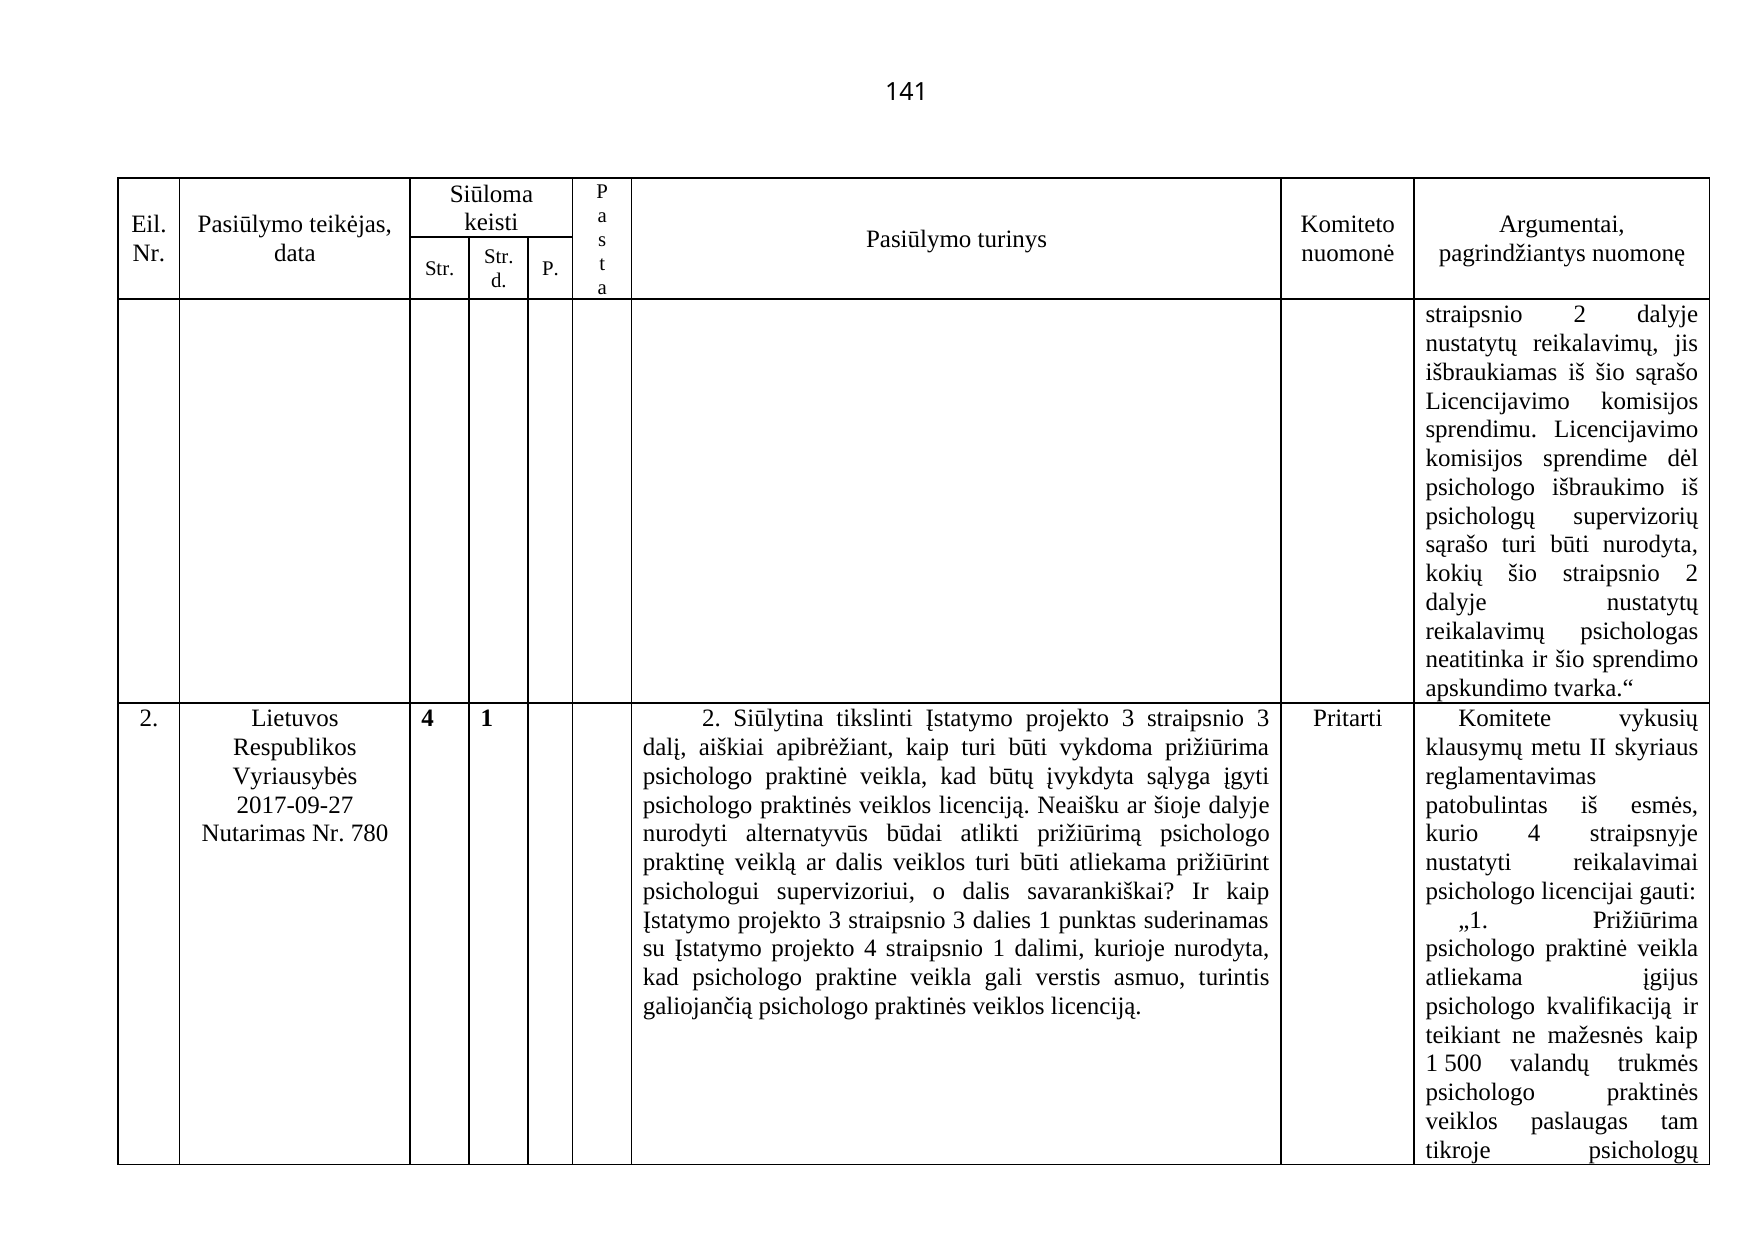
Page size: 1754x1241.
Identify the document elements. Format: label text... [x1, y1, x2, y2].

table_header Argumentai, pagrindžiantys nuomonę [1415, 179, 1709, 298]
table_header Pasiūlymo teikėjas, data [180, 179, 409, 298]
table_header Pasiūlymo turinys [632, 179, 1280, 298]
table_cell Komitete vykusių klausymų metu II skyriaus reglamentavimas patobulintas iš esmės, kurio 4 straipsnyje nustatyti reikalavimai psichologo licencijai gauti: „1. Prižiūrima psichologo praktinė veikla atliekama įgijus psichologo kvalifikaciją ir teikiant ne mažesnės kaip 1 500 valandų trukmės psichologo praktinės veiklos paslaugas tam tikroje psichologų [1415, 704, 1709, 1163]
table_cell [470, 300, 527, 702]
table_cell [529, 704, 572, 1163]
table_cell P. [529, 238, 572, 298]
table_cell 1 [470, 704, 527, 1163]
table_cell Lietuvos Respublikos Vyriausybės 2017-09-27 Nutarimas Nr. 780 [180, 704, 409, 1163]
table_cell Str. [411, 238, 468, 298]
table_cell [119, 300, 179, 702]
table_cell [573, 704, 631, 1163]
table_cell 4 [411, 704, 468, 1163]
table_header Siūloma keisti [411, 179, 572, 236]
table_cell 2. Siūlytina tikslinti Įstatymo projekto 3 straipsnio 3 dalį, aiškiai apibrėžiant, kaip turi būti vykdoma prižiūrima psichologo praktinė veikla, kad būtų įvykdyta sąlyga įgyti psichologo praktinės veiklos licenciją. Neaišku ar šioje dalyje nurodyti alternatyvūs būdai atlikti prižiūrimą psichologo praktinę veiklą ar dalis veiklos turi būti atliekama prižiūrint psichologui supervizoriui, o dalis savarankiškai? Ir kaip Įstatymo projekto 3 straipsnio 3 dalies 1 punktas suderinamas su Įstatymo projekto 4 straipsnio 1 dalimi, kurioje nurodyta, kad psichologo praktine veikla gali verstis asmuo, turintis galiojančią psichologo praktinės veiklos licenciją. [632, 704, 1280, 1163]
table_cell straipsnio 2 dalyje nustatytų reikalavimų, jis išbraukiamas iš šio sąrašo Licencijavimo komisijos sprendimu. Licencijavimo komisijos sprendime dėl psichologo išbraukimo iš psichologų supervizorių sąrašo turi būti nurodyta, kokių šio straipsnio 2 dalyje nustatytų reikalavimų psichologas neatitinka ir šio sprendimo apskundimo tvarka.“ [1415, 300, 1709, 702]
table_cell 2. [119, 704, 179, 1163]
table_header Komiteto nuomonė [1282, 179, 1413, 298]
table_cell [1282, 300, 1413, 702]
table_cell [632, 300, 1280, 702]
table_cell [529, 300, 572, 702]
table_cell Pritarti [1282, 704, 1413, 1163]
table_cell [411, 300, 468, 702]
table_cell [573, 300, 631, 702]
table_header Eil. Nr. [119, 179, 179, 298]
table_header Pastabos [573, 179, 631, 298]
table_cell [180, 300, 409, 702]
table_cell Str. d. [470, 238, 527, 298]
